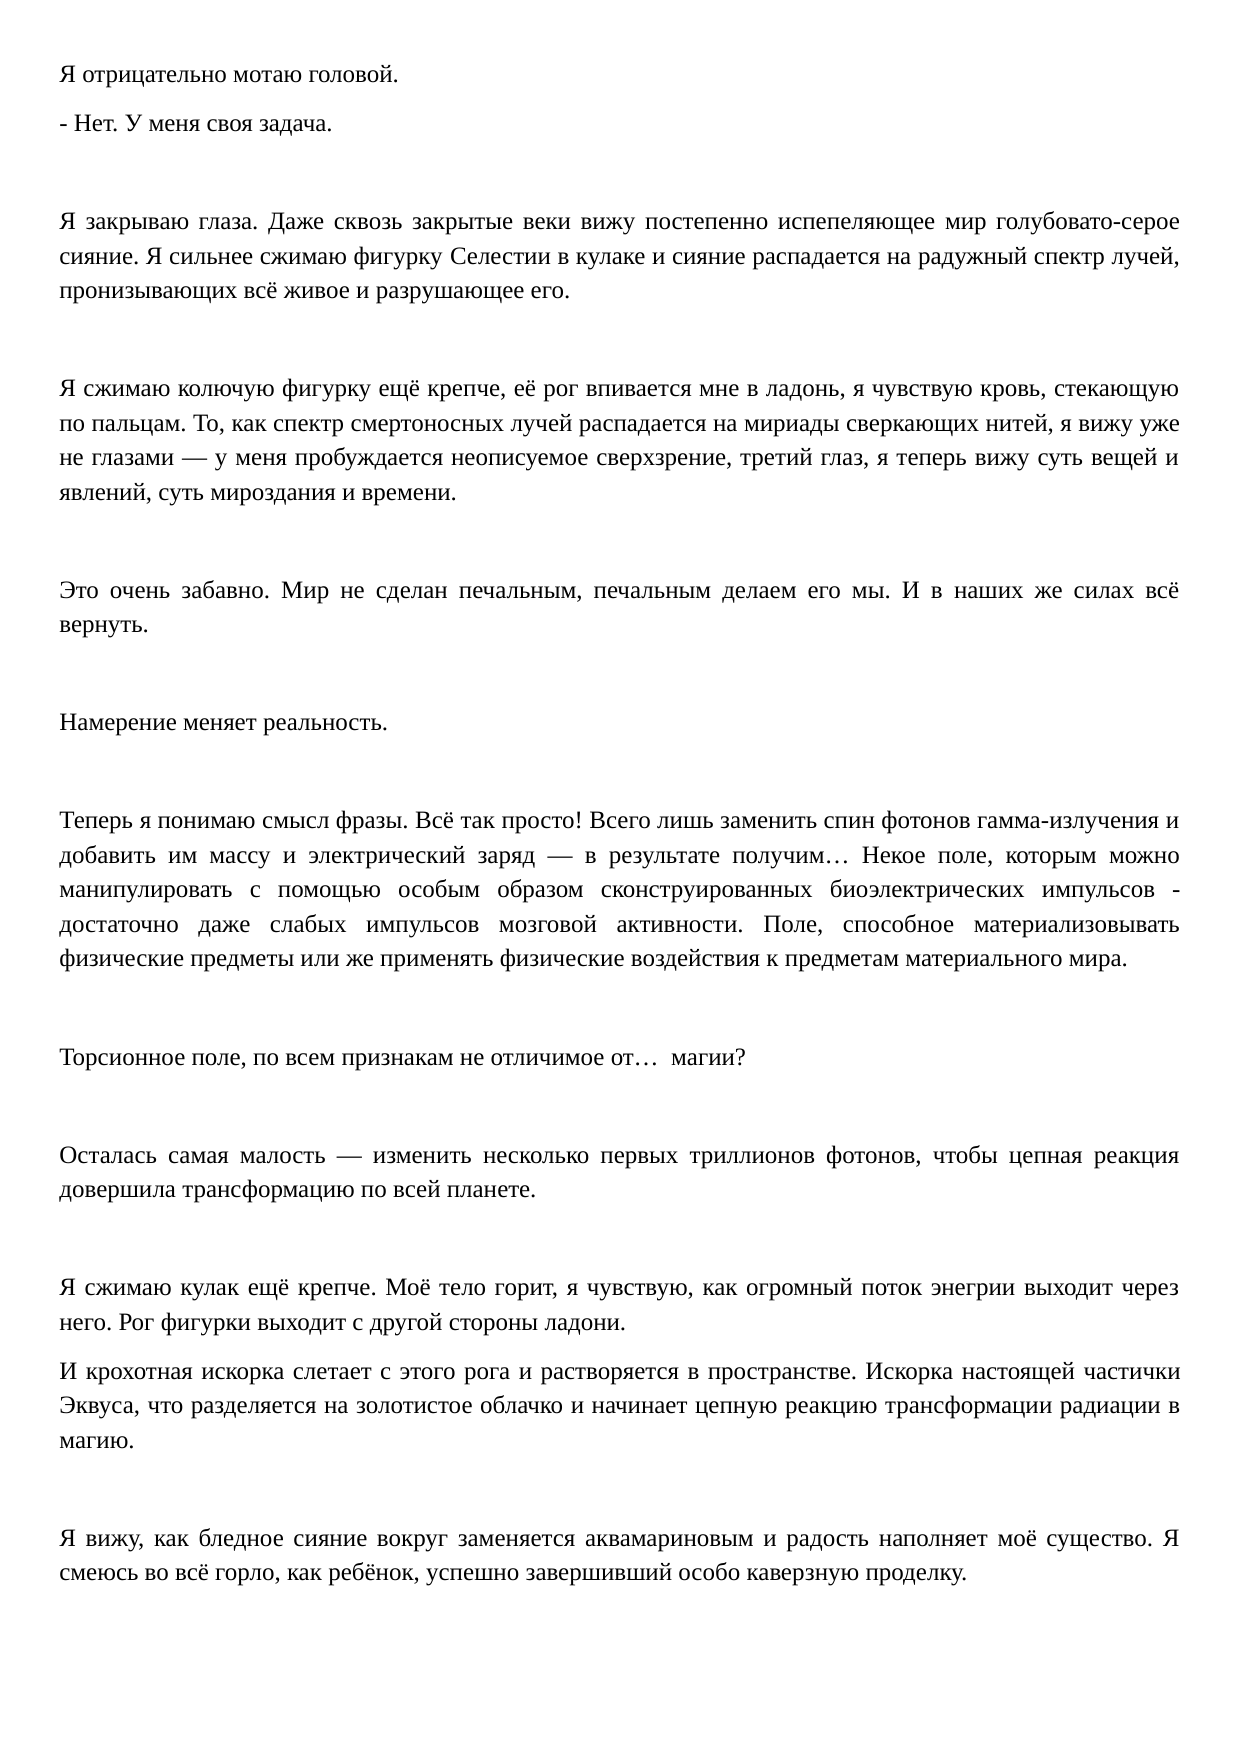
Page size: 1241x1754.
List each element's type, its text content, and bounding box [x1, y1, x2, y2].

text Я сжимаю кулак ещё крепче. Моё тело горит, я чувствую, как огромный поток энегрии выходит через него. Рог фигурки выходит с другой стороны ладони. [59, 1272, 1181, 1336]
text Теперь я понимаю смысл фразы. Всё так просто! Всего лишь заменить спин фотонов гамма-излучения и добавить им массу и электрический заряд — в результате получим… Некое поле, которым можно манипулировать с помощью особым образом сконструированных биоэлектрических импульсов - достаточно даже слабых импульсов мозговой активности. Поле, способное материализовывать физические предметы или же применять физические воздействия к предметам материального мира. [59, 806, 1181, 972]
text И крохотная искорка слетает с этого рога и растворяется в пространстве. Искорка настоящей частички Эквуса, что разделяется на золотистое облачко и начинает цепную реакцию трансформации радиации в магию. [59, 1356, 1181, 1454]
text Я сжимаю колючую фигурку ещё крепче, её рог впивается мне в ладонь, я чувствую кровь, стекающую по пальцам. То, как спектр смертоносных лучей распадается на мириады сверкающих нитей, я вижу уже не глазами — у меня пробуждается неописуемое сверхзрение, третий глаз, я теперь вижу суть вещей и явлений, суть мироздания и времени. [59, 373, 1181, 506]
text - Нет. У меня своя задача. [59, 108, 1181, 137]
text Я вижу, как бледное сияние вокруг заменяется аквамариновым и радость наполняет моё существо. Я смеюсь во всё горло, как ребёнок, успешно завершивший особо каверзную проделку. [59, 1523, 1181, 1586]
text Торсионное поле, по всем признакам не отличимое от… магии? [59, 1042, 1181, 1070]
text Я отрицательно мотаю головой. [59, 59, 1181, 88]
text Осталась самая малость — изменить несколько первых триллионов фотонов, чтобы цепная реакция довершила трансформацию по всей планете. [59, 1140, 1181, 1203]
text Это очень забавно. Мир не сделан печальным, печальным делаем его мы. И в наших же силах всё вернуть. [59, 575, 1181, 638]
text Я закрываю глаза. Даже сквозь закрытые веки вижу постепенно испепеляющее мир голубовато-серое сияние. Я сильнее сжимаю фигурку Селестии в кулаке и сияние распадается на радужный спектр лучей, пронизывающих всё живое и разрушающее его. [59, 206, 1181, 304]
text Намерение меняет реальность. [59, 707, 1181, 736]
